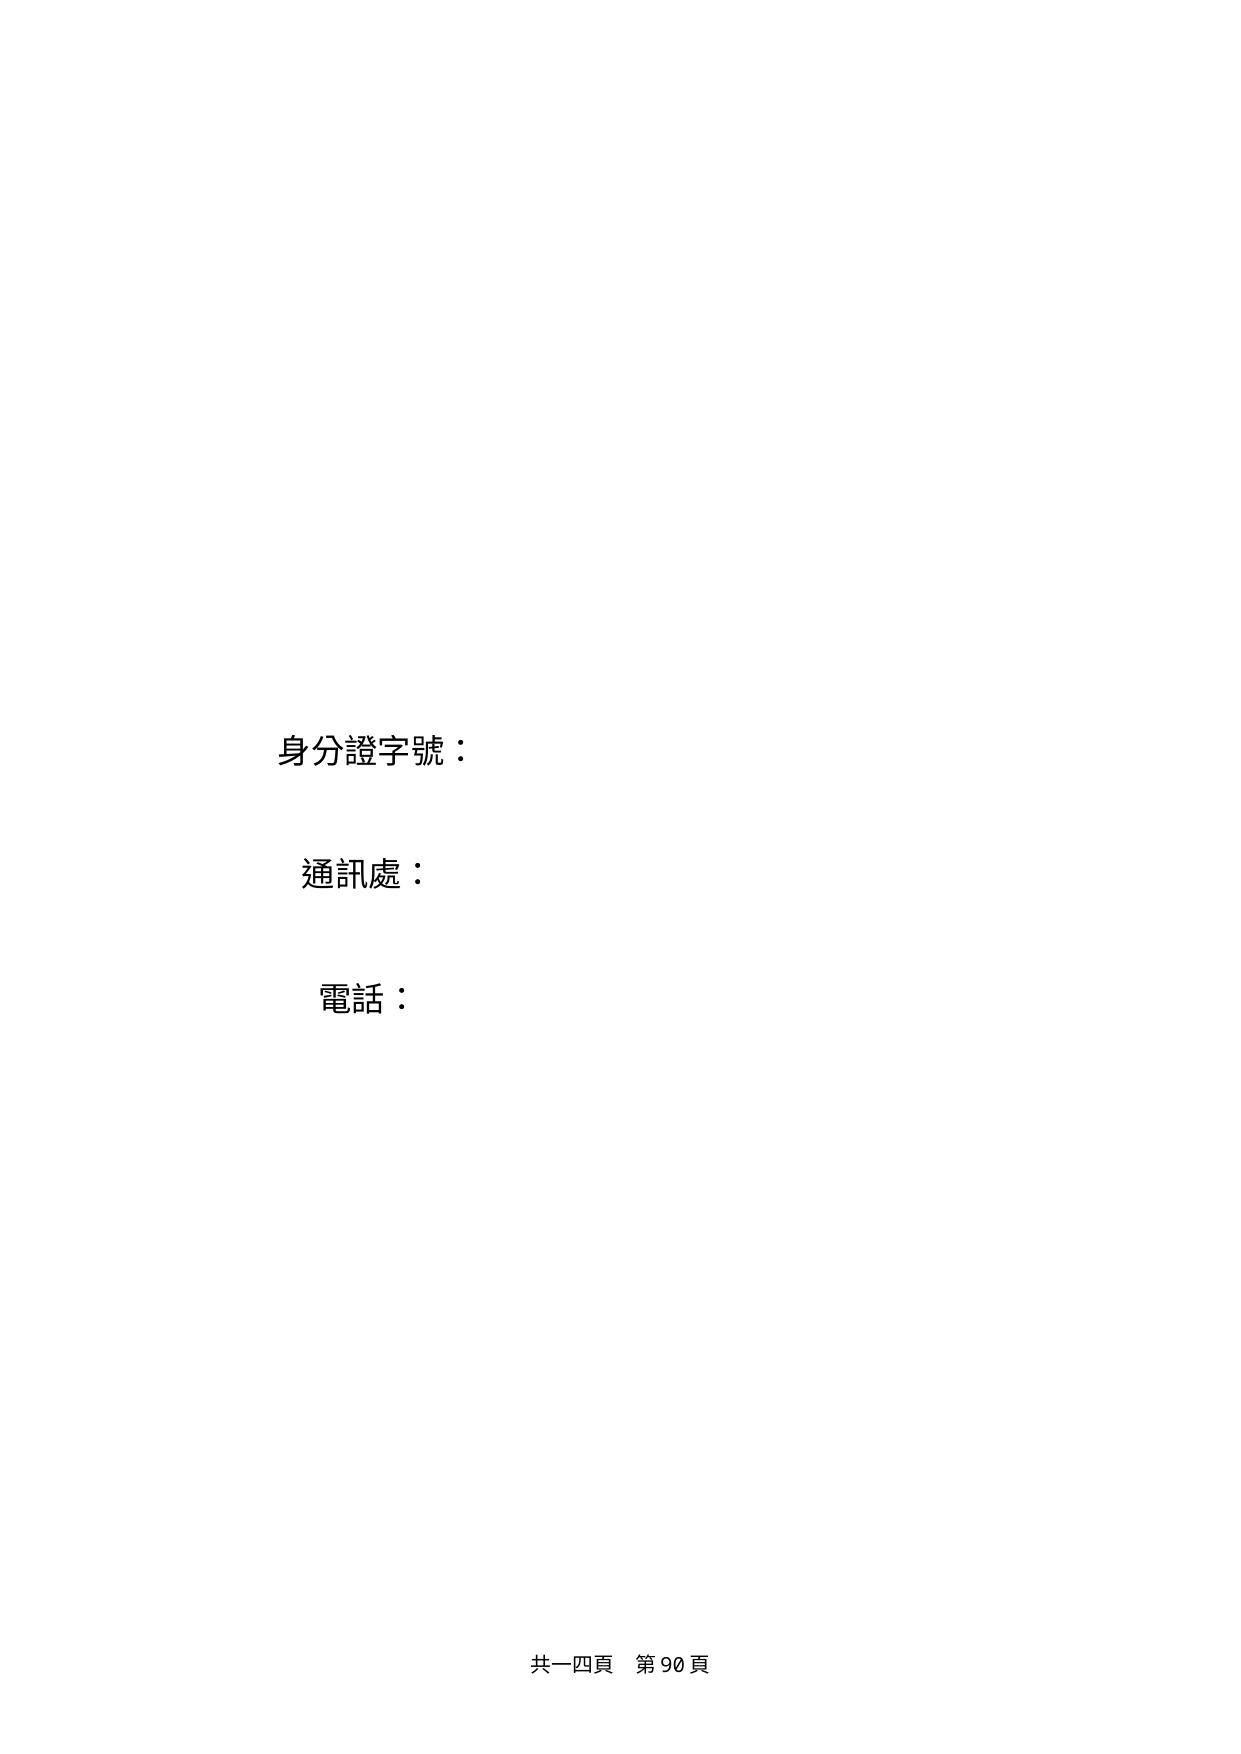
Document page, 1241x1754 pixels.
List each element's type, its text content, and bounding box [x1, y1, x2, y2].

text 通訊處： [118, 831, 1122, 893]
text 身分證字號： [118, 706, 1122, 768]
text 電話： [118, 956, 1122, 1018]
